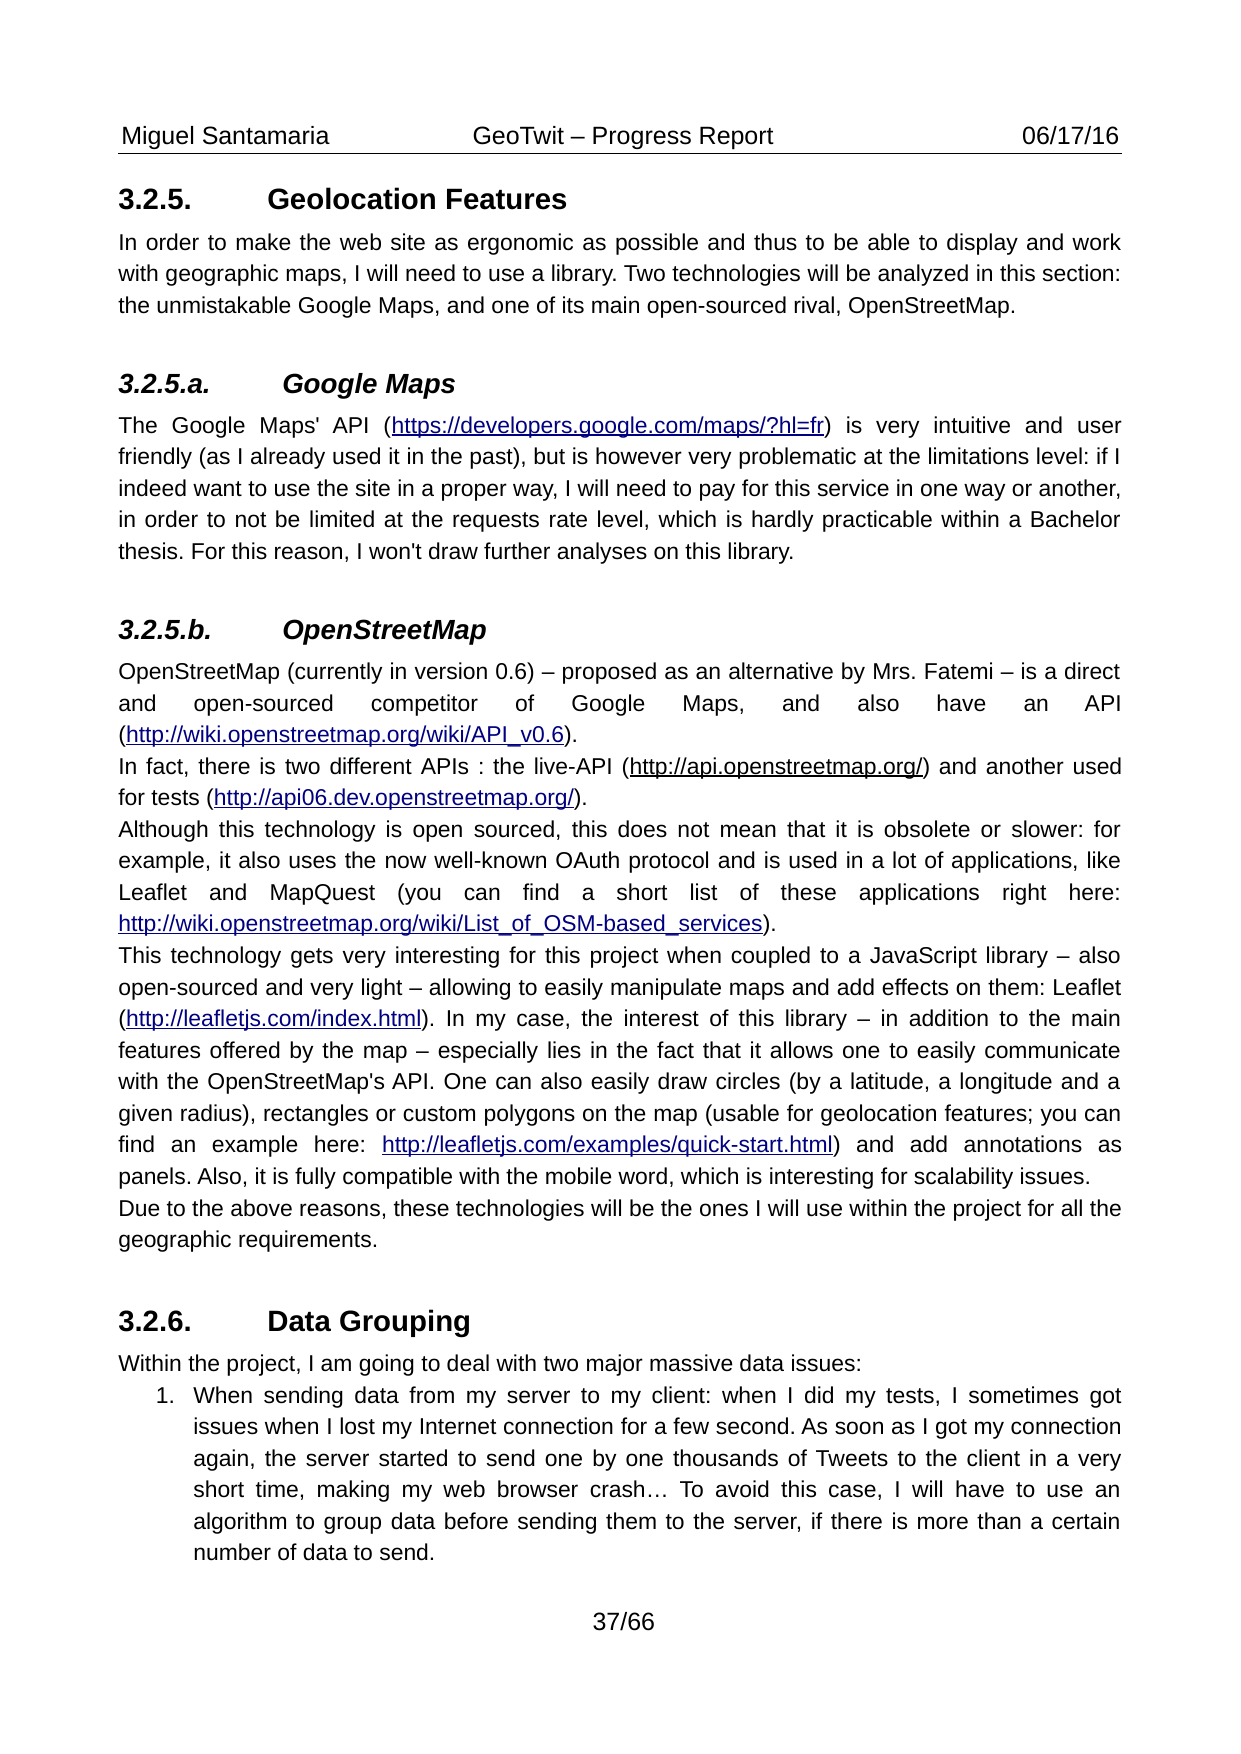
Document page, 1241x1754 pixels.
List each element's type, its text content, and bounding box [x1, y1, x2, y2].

text This technology gets very interesting for this project when coupled to a JavaScript library – also open-sourced and very light – allowing to easily manipulate maps and add effects on them: Leaflet (http://leafletjs.com/index.html). In my case, the interest of this library – in addition to the main features offered by the map – especially lies in the fact that it allows one to easily communicate with the OpenStreetMap's API. One can also easily draw circles (by a latitude, a longitude and a given radius), rectangles or custom polygons on the map (usable for geolocation features; you can find an example here: http://leafletjs.com/examples/quick-start.html) and add annotations as panels. Also, it is fully compatible with the mobile word, which is interesting for scalability issues. [118, 942, 1122, 1189]
subtitle Data Grouping [118, 1304, 1122, 1337]
text In order to make the web site as ergonomic as possible and thus to be able to display and work with geographic maps, I will need to use a library. Two technologies will be analyzed in this section: the unmistakable Google Maps, and one of its main open-sourced rival, OpenStreetMap. [118, 228, 1122, 318]
subtitle Google Maps [118, 367, 1122, 399]
subtitle Geolocation Features [118, 182, 1122, 216]
text Within the project, I am going to deal with two major massive data issues: [118, 1350, 1122, 1376]
text Although this technology is open sourced, this does not mean that it is obsolete or slower: for example, it also uses the now well-known OAuth protocol and is used in a lot of applications, like Leaflet and MapQuest (you can find a short list of these applications right here: http://wiki.openstreetmap.org/wiki/List_of_OSM-based_services). [118, 816, 1122, 937]
subtitle OpenStreetMap [118, 613, 1122, 645]
text OpenStreetMap (currently in version 0.6) – proposed as an alternative by Mrs. Fatemi – is a direct and open-sourced competitor of Google Maps, and also have an API (http://wiki.openstreetmap.org/wiki/API_v0.6). In fact, there is two different APIs : the live-API (http://api.openstreetmap.org/) and another used for tests (http://api06.dev.openstreetmap.org/). [118, 658, 1122, 811]
text Due to the above reasons, these technologies will be the ones I will use within the project for all the geographic requirements. [118, 1194, 1122, 1252]
list When sending data from my server to my client: when I did my tests, I sometimes got issues when I lost my Internet connection for a few second. As soon as I got my connection again, the server started to send one by one thousands of Tweets to the client in a very short time, making my web browser crash… To avoid this case, I will have to use an algorithm to group data before sending them to the server, if there is more than a certain number of data to send. [156, 1382, 1122, 1566]
text The Google Maps' API (https://developers.google.com/maps/?hl=fr) is very intuitive and user friendly (as I already used it in the past), but is however very problematic at the limitations level: if I indeed want to use the site in a proper way, I will need to pay for this service in one way or another, in order to not be limited at the requests rate level, which is hardly practicable within a Bachelor thesis. For this reason, I won't draw further analyses on this library. [118, 412, 1122, 564]
